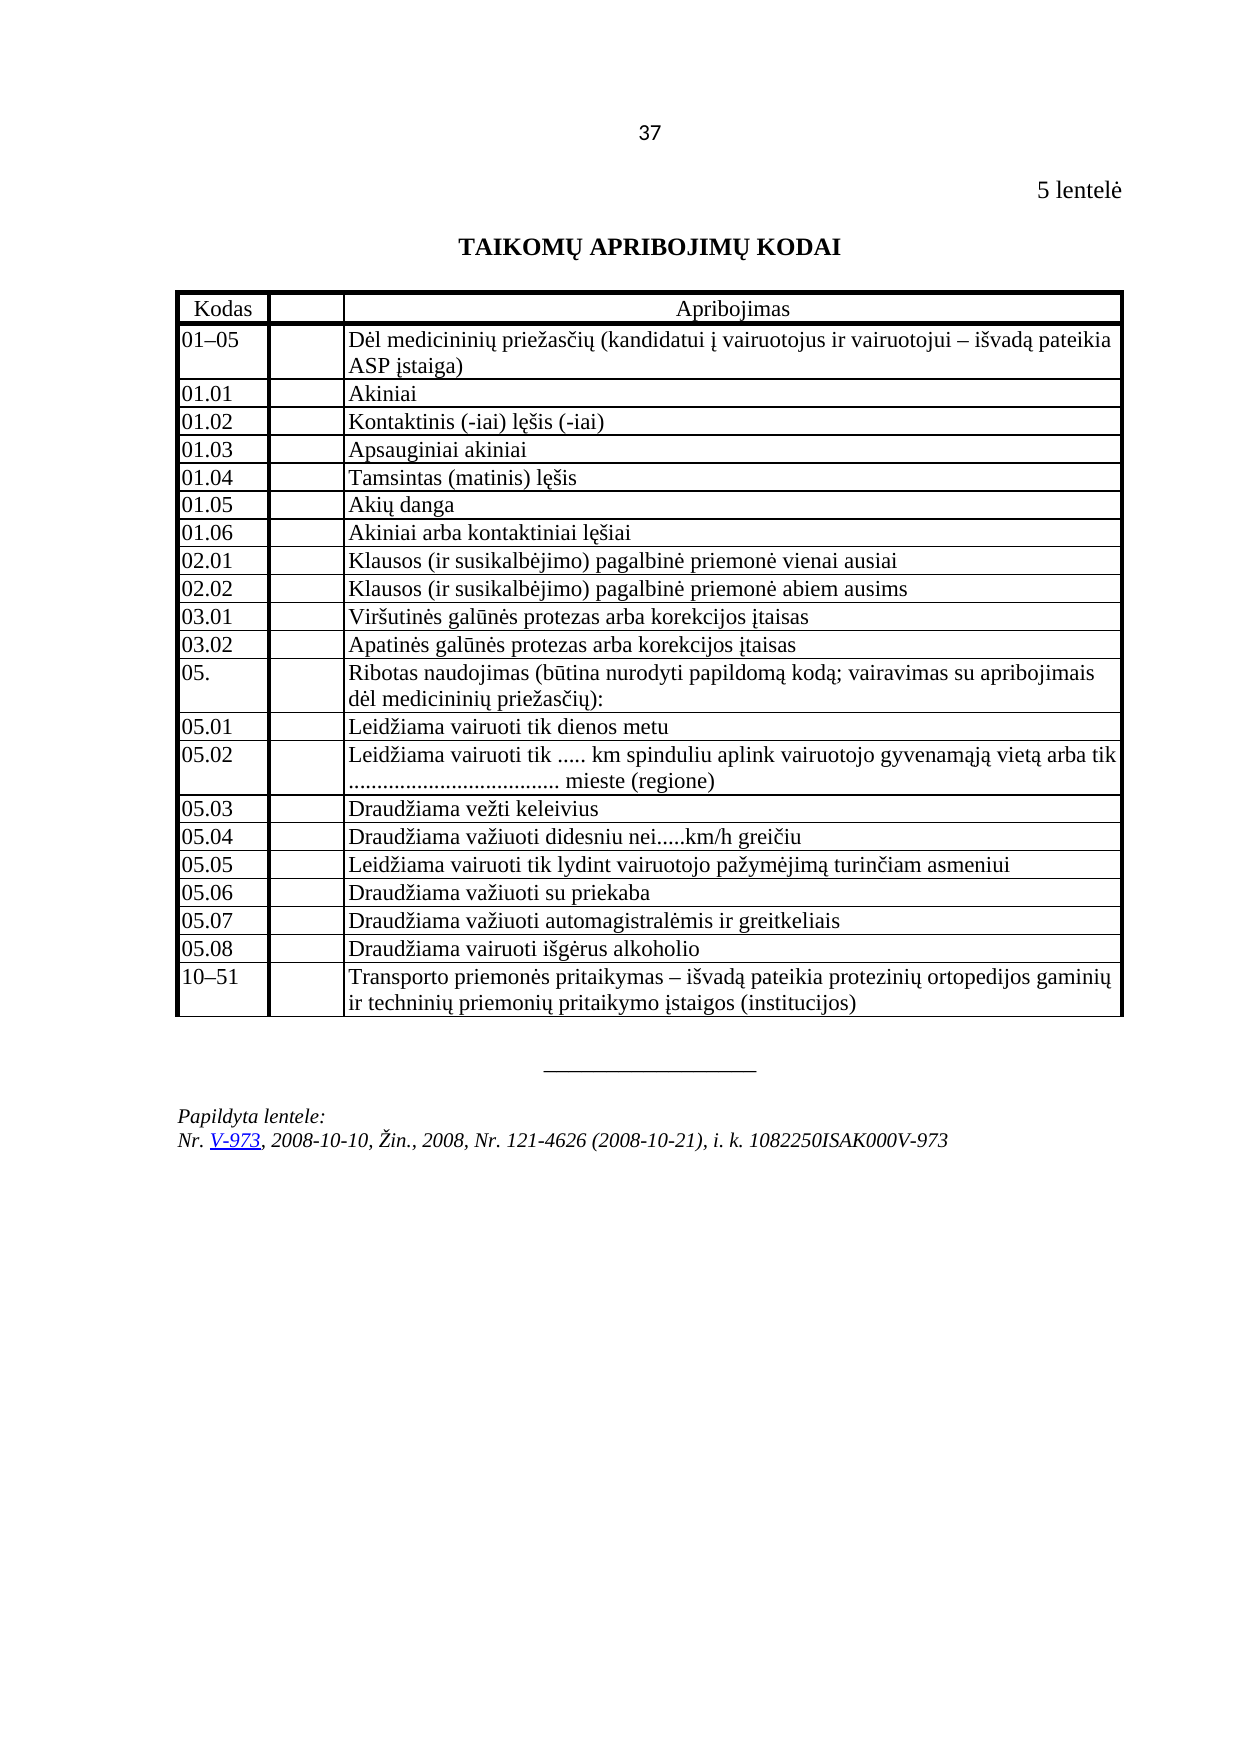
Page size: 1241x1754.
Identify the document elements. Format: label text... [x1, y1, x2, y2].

table_cell Draudžiama vežti keleivius [345, 796, 1120, 822]
text TAIKOMŲ APRIBOJIMŲ KODAI [177, 232, 1122, 261]
table_header [271, 295, 343, 321]
table_cell 05.02 [180, 741, 267, 794]
table_cell 03.02 [180, 631, 267, 657]
table_cell Draudžiama važiuoti didesniu nei.....km/h greičiu [345, 823, 1120, 850]
table_cell Akių danga [345, 492, 1120, 518]
table_cell [271, 464, 343, 490]
table_cell Draudžiama važiuoti automagistralėmis ir greitkeliais [345, 907, 1120, 933]
table_cell 05.08 [180, 935, 267, 961]
table_cell Leidžiama vairuoti tik lydint vairuotojo pažymėjimą turinčiam asmeniui [345, 851, 1120, 878]
table_header Apribojimas [345, 295, 1120, 321]
table_cell [271, 907, 343, 933]
table_cell [271, 796, 343, 822]
table_cell 05.03 [180, 796, 267, 822]
table_cell Dėl medicininių priežasčių (kandidatui į vairuotojus ir vairuotojui – išvadą pateikia ASP įstaiga) [345, 326, 1120, 378]
text 5 lentelė [177, 175, 1122, 204]
table_cell 05.05 [180, 851, 267, 878]
table_cell [271, 326, 343, 378]
table_cell [271, 713, 343, 740]
table_cell 05.06 [180, 879, 267, 906]
table_cell [271, 575, 343, 602]
table_cell [271, 631, 343, 657]
table_cell [271, 603, 343, 629]
table_cell 05.07 [180, 907, 267, 933]
table_cell [271, 436, 343, 462]
table_cell 01–05 [180, 326, 267, 378]
table_cell 05. [180, 659, 267, 712]
table_cell Tamsintas (matinis) lęšis [345, 464, 1120, 490]
table_cell 03.01 [180, 603, 267, 629]
table_cell [271, 547, 343, 574]
table_cell Klausos (ir susikalbėjimo) pagalbinė priemonė vienai ausiai [345, 547, 1120, 574]
table_cell Draudžiama važiuoti su priekaba [345, 879, 1120, 906]
table_cell 05.01 [180, 713, 267, 740]
table_cell Klausos (ir susikalbėjimo) pagalbinė priemonė abiem ausims [345, 575, 1120, 602]
table_cell [271, 879, 343, 906]
table_cell Draudžiama vairuoti išgėrus alkoholio [345, 935, 1120, 961]
table_cell Apsauginiai akiniai [345, 436, 1120, 462]
table_cell [271, 935, 343, 961]
table_cell [271, 408, 343, 434]
table_cell 01.05 [180, 492, 267, 518]
table_cell Apatinės galūnės protezas arba korekcijos įtaisas [345, 631, 1120, 657]
table_cell Ribotas naudojimas (būtina nurodyti papildomą kodą; vairavimas su apribojimais dėl medicininių priežasčių): [345, 659, 1120, 712]
table_cell [271, 659, 343, 712]
table_cell Akiniai [345, 380, 1120, 406]
table_cell Viršutinės galūnės protezas arba korekcijos įtaisas [345, 603, 1120, 629]
table_cell [271, 520, 343, 546]
table_cell 10–51 [180, 963, 267, 1016]
table_cell 02.01 [180, 547, 267, 574]
table_cell 01.04 [180, 464, 267, 490]
table_cell Kontaktinis (-iai) lęšis (-iai) [345, 408, 1120, 434]
table_cell 01.01 [180, 380, 267, 406]
table_cell [271, 741, 343, 794]
table_header Kodas [180, 295, 267, 321]
text Papildyta lentele: [177, 1103, 1122, 1128]
table_cell 01.02 [180, 408, 267, 434]
table_cell Leidžiama vairuoti tik dienos metu [345, 713, 1120, 740]
table_cell 01.06 [180, 520, 267, 546]
text _________________ [177, 1046, 1122, 1075]
table_cell 02.02 [180, 575, 267, 602]
table_cell 05.04 [180, 823, 267, 850]
table_cell [271, 963, 343, 1016]
table_cell Akiniai arba kontaktiniai lęšiai [345, 520, 1120, 546]
table_cell [271, 851, 343, 878]
table_cell Transporto priemonės pritaikymas – išvadą pateikia protezinių ortopedijos gaminių ir techninių priemonių pritaikymo įstaigos (institucijos) [345, 963, 1120, 1016]
table_cell [271, 823, 343, 850]
table_cell 01.03 [180, 436, 267, 462]
text Nr. V-973, 2008-10-10, Žin., 2008, Nr. 121-4626 (2008-10-21), i. k. 1082250ISAK000V-973 [177, 1128, 1122, 1152]
table_cell [271, 380, 343, 406]
table_cell Leidžiama vairuoti tik ..... km spinduliu aplink vairuotojo gyvenamąją vietą arba tik ..................................... mieste (regione) [345, 741, 1120, 794]
table_cell [271, 492, 343, 518]
